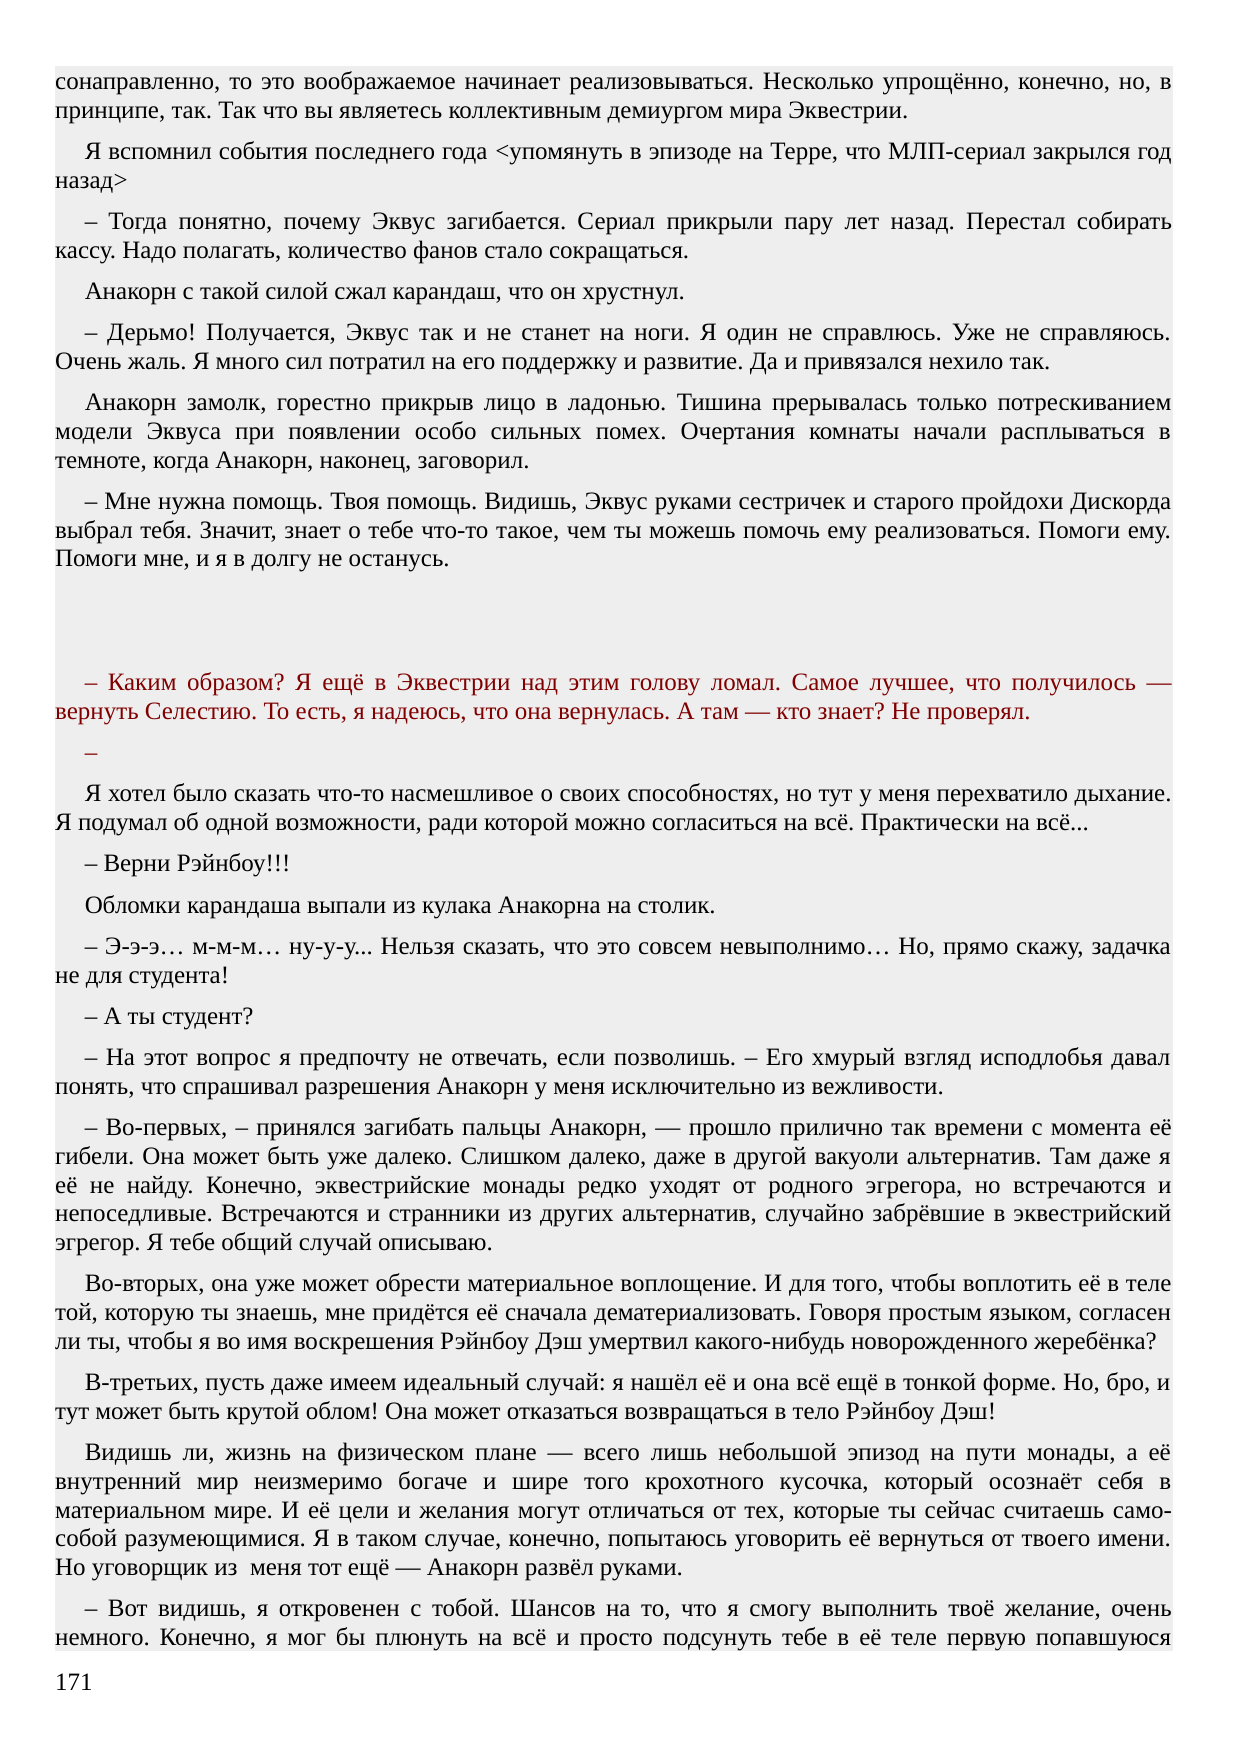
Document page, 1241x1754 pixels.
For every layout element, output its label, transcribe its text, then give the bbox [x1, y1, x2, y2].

text – Во-первых, – принялся загибать пальцы Анакорн, — прошло прилично так времени с момента её гибели. Она может быть уже далеко. Слишком далеко, даже в другой вакуоли альтернатив. Там даже я её не найду. Конечно, эквестрийские монады редко уходят от родного эгрегора, но встречаются и непоседливые. Встречаются и странники из других альтернатив, случайно забрёвшие в эквестрийский эгрегор. Я тебе общий случай описываю. [55, 1112, 1173, 1256]
text сонаправленно, то это воображаемое начинает реализовываться. Несколько упрощённо, конечно, но, в принципе, так. Так что вы являетесь коллективным демиургом мира Эквестрии. [55, 66, 1173, 123]
text – На этот вопрос я предпочту не отвечать, если позволишь. – Его хмурый взгляд исподлобья давал понять, что спрашивал разрешения Анакорн у меня исключительно из вежливости. [55, 1042, 1173, 1100]
text Видишь ли, жизнь на физическом плане — всего лишь небольшой эпизод на пути монады, а её внутренний мир неизмеримо богаче и шире того крохотного кусочка, который осознаёт себя в материальном мире. И её цели и желания могут отличаться от тех, которые ты сейчас считаешь само-собой разумеющимися. Я в таком случае, конечно, попытаюсь уговорить её вернуться от твоего имени. Но уговорщик из меня тот ещё — Анакорн развёл руками. [55, 1437, 1173, 1581]
text – Вот видишь, я откровенен с тобой. Шансов на то, что я смогу выполнить твоё желание, очень немного. Конечно, я мог бы плюнуть на всё и просто подсунуть тебе в её теле первую попавшуюся [55, 1593, 1173, 1651]
text – Верни Рэйнбоу!!! [55, 848, 1173, 877]
text Я хотел было сказать что-то насмешливое о своих способностях, но тут у меня перехватило дыхание. Я подумал об одной возможности, ради которой можно согласиться на всё. Практически на всё... [55, 778, 1173, 836]
text – А ты студент? [55, 1001, 1173, 1030]
text Обломки карандаша выпали из кулака Анакорна на столик. [55, 890, 1173, 918]
text – Мне нужна помощь. Твоя помощь. Видишь, Эквус руками сестричек и старого пройдохи Дискорда выбрал тебя. Значит, знает о тебе что-то такое, чем ты можешь помочь ему реализоваться. Помоги ему. Помоги мне, и я в долгу не останусь. [55, 486, 1173, 572]
text – Каким образом? Я ещё в Эквестрии над этим голову ломал. Самое лучшее, что получилось — вернуть Селестию. То есть, я надеюсь, что она вернулась. А там — кто знает? Не проверял. [55, 667, 1173, 725]
text В-третьих, пусть даже имеем идеальный случай: я нашёл её и она всё ещё в тонкой форме. Но, бро, и тут может быть крутой облом! Она может отказаться возвращаться в тело Рэйнбоу Дэш! [55, 1367, 1173, 1425]
text Анакорн замолк, горестно прикрыв лицо в ладонью. Тишина прерывалась только потрескиванием модели Эквуса при появлении особо сильных помех. Очертания комнаты начали расплываться в темноте, когда Анакорн, наконец, заговорил. [55, 387, 1173, 473]
text Анакорн с такой силой сжал карандаш, что он хрустнул. [55, 276, 1173, 305]
text – [55, 737, 1173, 766]
text Во-вторых, она уже может обрести материальное воплощение. И для того, чтобы воплотить её в теле той, которую ты знаешь, мне придётся её сначала дематериализовать. Говоря простым языком, согласен ли ты, чтобы я во имя воскрешения Рэйнбоу Дэш умертвил какого-нибудь новорожденного жеребёнка? [55, 1268, 1173, 1355]
text – Тогда понятно, почему Эквус загибается. Сериал прикрыли пару лет назад. Перестал собирать кассу. Надо полагать, количество фанов стало сокращаться. [55, 206, 1173, 263]
text Я вспомнил события последнего года <упомянуть в эпизоде на Терре, что МЛП-сериал закрылся год назад> [55, 136, 1173, 193]
text – Дерьмо! Получается, Эквус так и не станет на ноги. Я один не справлюсь. Уже не справляюсь. Очень жаль. Я много сил потратил на его поддержку и развитие. Да и привязался нехило так. [55, 317, 1173, 375]
text – Э-э-э… м-м-м… ну-у-у... Нельзя сказать, что это совсем невыполнимо… Но, прямо скажу, задачка не для студента! [55, 931, 1173, 988]
